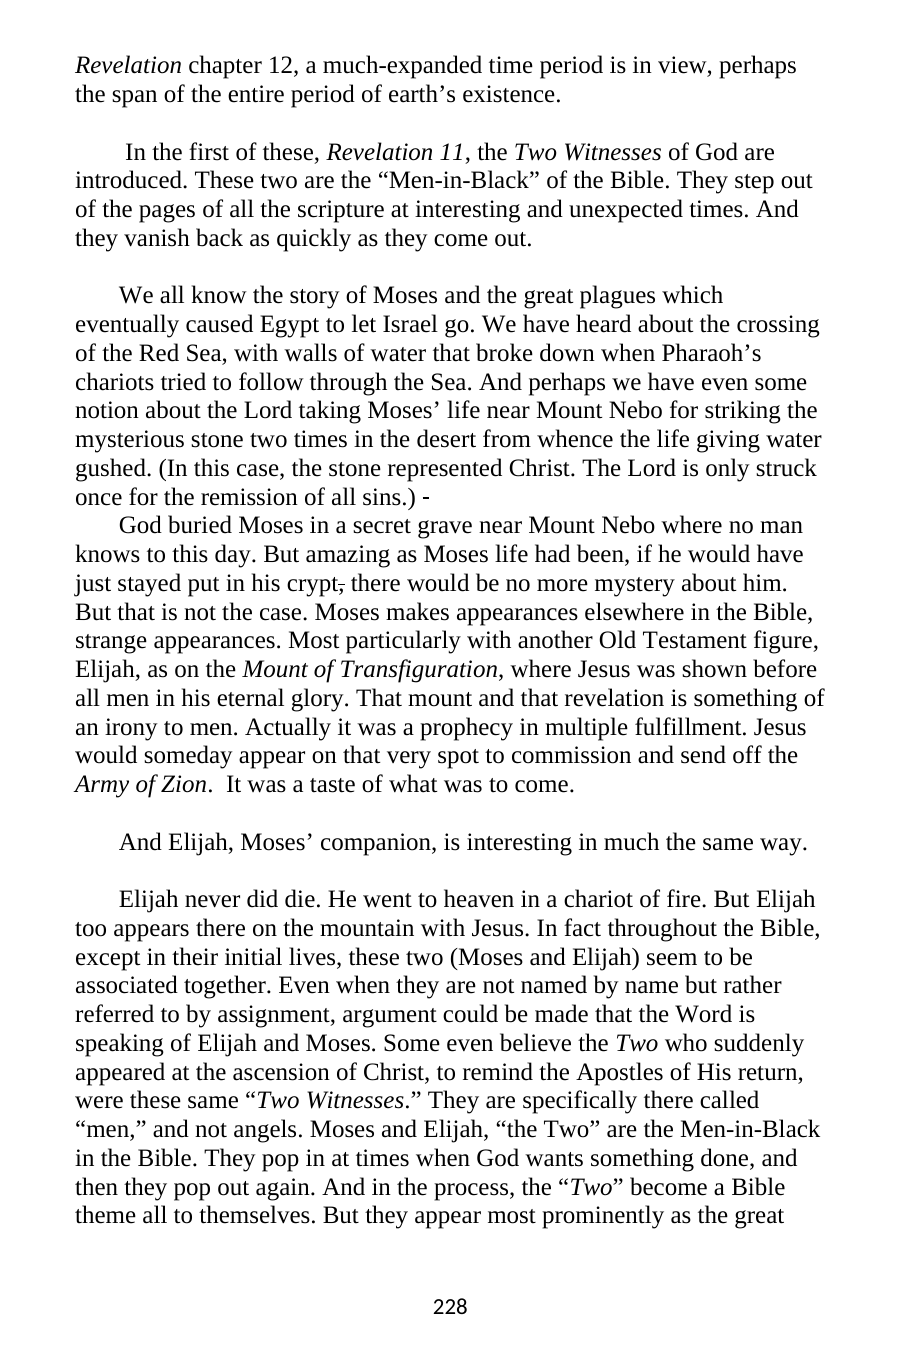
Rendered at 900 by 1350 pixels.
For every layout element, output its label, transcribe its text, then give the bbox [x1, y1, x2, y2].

text Elijah never did die. He went to heaven in a chariot of fire. But Elijah too appears there on the mountain with Jesus. In fact throughout the Bible, except in their initial lives, these two (Moses and Elijah) seem to be associated together. Even when they are not named by name but rather referred to by assignment, argument could be made that the Word is speaking of Elijah and Moses. Some even believe the Two who suddenly appeared at the ascension of Christ, to remind the Apostles of His return, were these same “Two Witnesses.” They are specifically there called “men,” and not angels. Moses and Elijah, “the Two” are the Men-in-Black in the Bible. They pop in at times when God wants something done, and then they pop out again. And in the process, the “Two” become a Bible theme all to themselves. But they appear most prominently as the great [75, 884, 825, 1229]
text Revelation chapter 12, a much-expanded time period is in view, perhaps the span of the entire period of earth’s existence. [75, 51, 825, 108]
text In the first of these, Revelation 11, the Two Witnesses of God are introduced. These two are the “Men-in-Black” of the Bible. They step out of the pages of all the scripture at interesting and unexpected times. And they vanish back as quickly as they come out. [75, 137, 825, 252]
text And Elijah, Moses’ companion, is interesting in much the same way. [75, 827, 825, 856]
text God buried Moses in a secret grave near Mount Nebo where no man knows to this day. But amazing as Moses life had been, if he would have just stayed put in his crypt, there would be no more mystery about him. But that is not the case. Moses makes appearances elsewhere in the Bible, strange appearances. Most particularly with another Old Testament figure, Elijah, as on the Mount of Transfiguration, where Jesus was shown before all men in his eternal glory. That mount and that revelation is something of an irony to men. Actually it was a prophecy in multiple fulfillment. Jesus would someday appear on that very spot to commission and send off the Army of Zion. It was a taste of what was to come. [75, 511, 825, 798]
text We all know the story of Moses and the great plagues which eventually caused Egypt to let Israel go. We have heard about the crossing of the Red Sea, with walls of water that broke down when Pharaoh’s chariots tried to follow through the Sea. And perhaps we have even some notion about the Lord taking Moses’ life near Mount Nebo for striking the mysterious stone two times in the desert from whence the life giving water gushed. (In this case, the stone represented Christ. The Lord is only struck once for the remission of all sins.) [75, 281, 825, 511]
